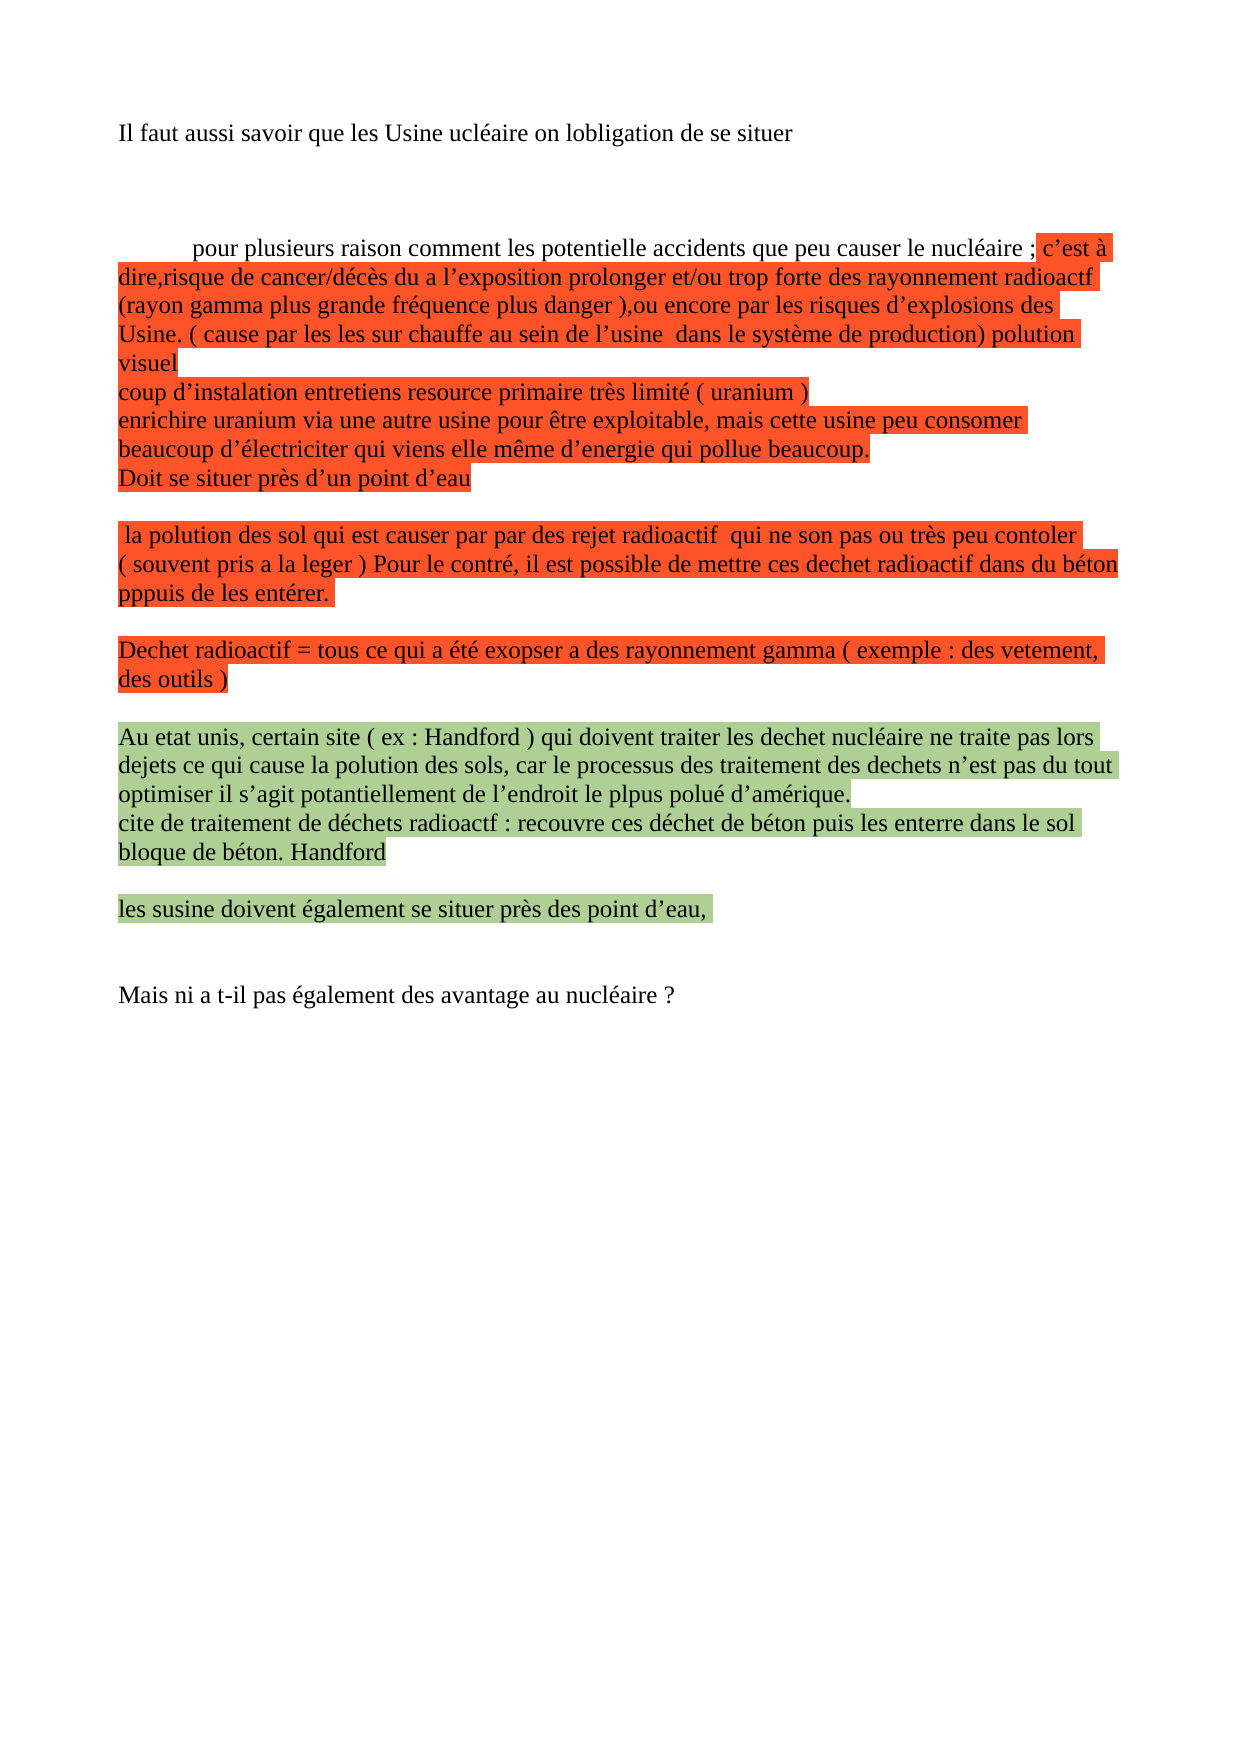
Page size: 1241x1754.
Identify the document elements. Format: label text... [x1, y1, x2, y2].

text Dechet radioactif = tous ce qui a été exopser a des rayonnement gamma ( exemple : des vetement, des outils ) [118, 636, 1122, 693]
text cite de traitement de déchets radioactf : recouvre ces déchet de béton puis les enterre dans le sol bloque de béton. Handford [118, 808, 1122, 866]
text enrichire uranium via une autre usine pour être exploitable, mais cette usine peu consomer beaucoup d’électriciter qui viens elle même d’energie qui pollue beaucoup. [118, 406, 1122, 463]
text coup d’instalation entretiens resource primaire très limité ( uranium ) [118, 377, 1122, 406]
text pour plusieurs raison comment les potentielle accidents que peu causer le nucléaire ; c’est à dire,risque de cancer/décès du a l’exposition prolonger et/ou trop forte des rayonnement radioactf (rayon gamma plus grande fréquence plus danger ),ou encore par les risques d’explosions des Usine. ( cause par les les sur chauffe au sein de l’usine dans le système de production) polution visuel [118, 233, 1122, 377]
text Il faut aussi savoir que les Usine ucléaire on lobligation de se situer [118, 118, 1122, 147]
text la polution des sol qui est causer par par des rejet radioactif qui ne son pas ou très peu contoler ( souvent pris a la leger ) Pour le contré, il est possible de mettre ces dechet radioactif dans du béton pppuis de les entérer. [118, 521, 1122, 607]
text Doit se situer près d’un point d’eau [118, 463, 1122, 492]
text les susine doivent également se situer près des point d’eau, [118, 894, 1122, 923]
text Au etat unis, certain site ( ex : Handford ) qui doivent traiter les dechet nucléaire ne traite pas lors dejets ce qui cause la polution des sols, car le processus des traitement des dechets n’est pas du tout optimiser il s’agit potantiellement de l’endroit le plpus polué d’amérique. [118, 722, 1122, 808]
text Mais ni a t-il pas également des avantage au nucléaire ? [118, 981, 1122, 1009]
